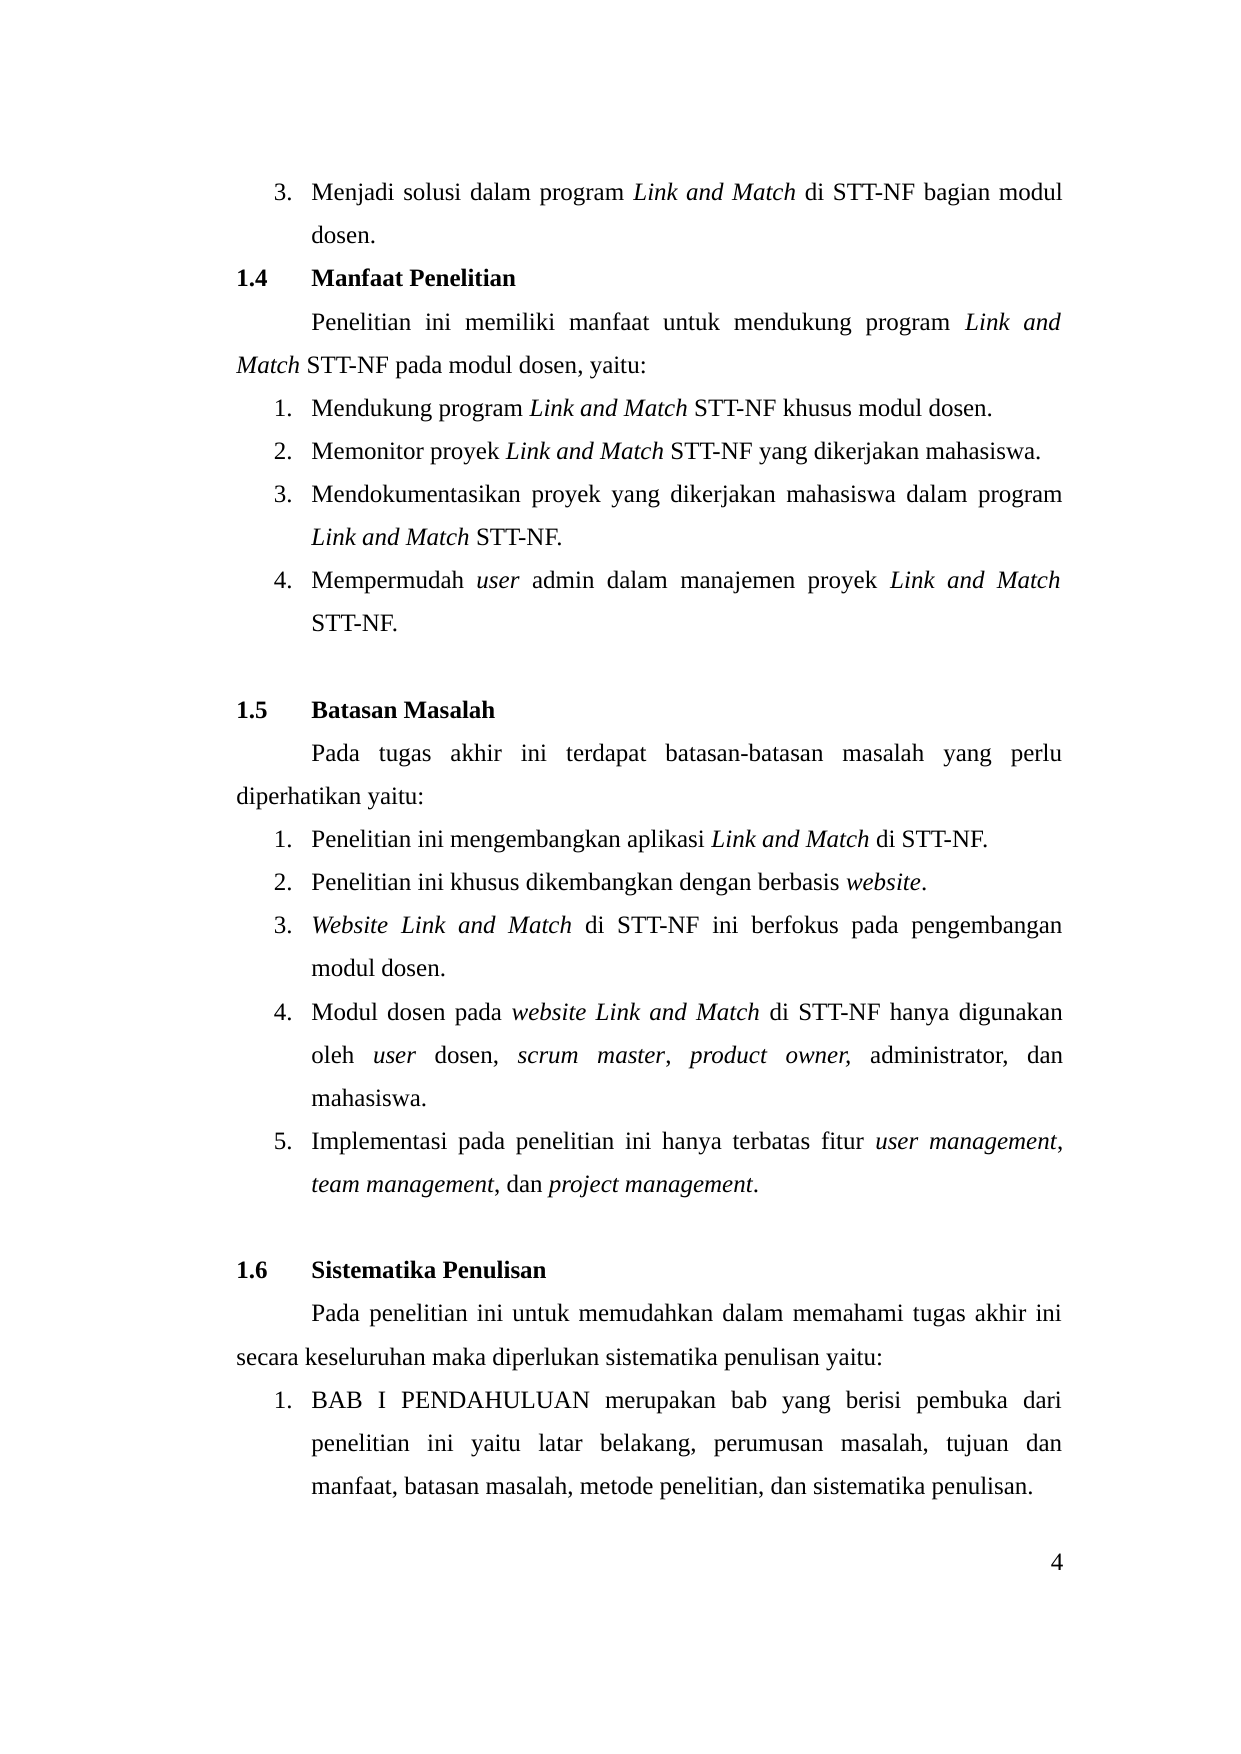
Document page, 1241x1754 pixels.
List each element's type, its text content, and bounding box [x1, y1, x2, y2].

text Pada tugas akhir ini terdapat batasan-batasan masalah yang perlu diperhatikan yaitu: [236, 738, 1063, 810]
list Implementasi pada penelitian ini hanya terbatas fitur user management, team management, dan project management. [274, 1126, 1063, 1198]
list Penelitian ini mengembangkan aplikasi Link and Match di STT-NF. [274, 824, 1063, 853]
list Modul dosen pada website Link and Match di STT-NF hanya digunakan oleh user dosen, scrum master, product owner, administrator, dan mahasiswa. [274, 997, 1063, 1112]
list Website Link and Match di STT-NF ini berfokus pada pengembangan modul dosen. [274, 910, 1063, 982]
text Penelitian ini memiliki manfaat untuk mendukung program Link and Match STT-NF pada modul dosen, yaitu: [236, 307, 1063, 378]
subtitle 1.6 Sistematika Penulisan [236, 1255, 1063, 1284]
list BAB I PENDAHULUAN merupakan bab yang berisi pembuka dari penelitian ini yaitu latar belakang, perumusan masalah, tujuan dan manfaat, batasan masalah, metode penelitian, dan sistematika penulisan. [274, 1385, 1063, 1500]
list Mendokumentasikan proyek yang dikerjakan mahasiswa dalam program Link and Match STT-NF. [274, 479, 1063, 551]
list Mendukung program Link and Match STT-NF khusus modul dosen. [274, 393, 1063, 422]
list Memonitor proyek Link and Match STT-NF yang dikerjakan mahasiswa. [274, 436, 1063, 465]
list Penelitian ini khusus dikembangkan dengan berbasis website. [274, 867, 1063, 896]
subtitle 1.4 Manfaat Penelitian [236, 263, 1063, 292]
subtitle 1.5 Batasan Masalah [236, 695, 1063, 723]
text Pada penelitian ini untuk memudahkan dalam memahami tugas akhir ini secara keseluruhan maka diperlukan sistematika penulisan yaitu: [236, 1298, 1063, 1370]
list Mempermudah user admin dalam manajemen proyek Link and Match STT-NF. [274, 565, 1063, 637]
list Menjadi solusi dalam program Link and Match di STT-NF bagian modul dosen. [274, 177, 1063, 249]
